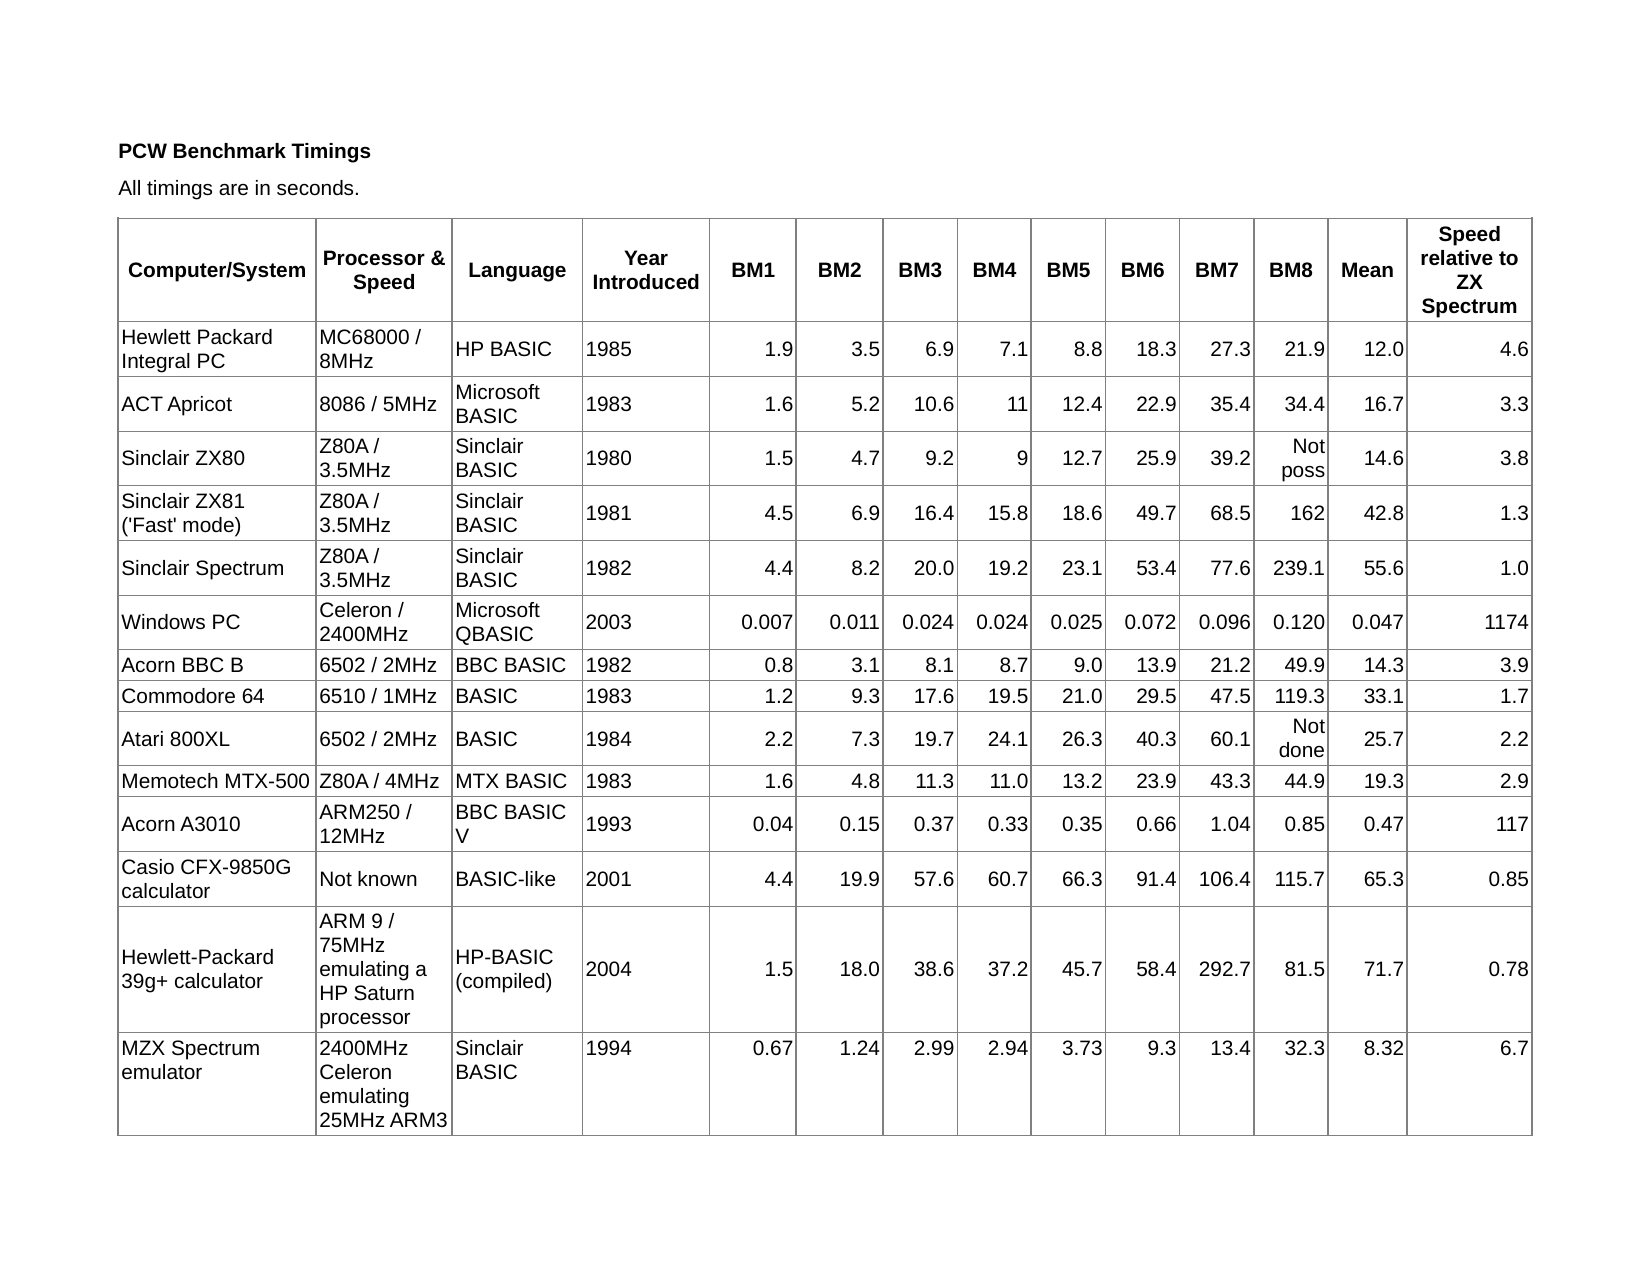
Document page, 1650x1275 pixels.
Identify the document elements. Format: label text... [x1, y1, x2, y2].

table_cell HP-BASIC (compiled) [453, 907, 582, 1032]
table_cell 22.9 [1106, 377, 1179, 431]
subtitle PCW Benchmark Timings [118, 139, 1532, 163]
table_cell 6.9 [797, 486, 882, 540]
table_header BM8 [1255, 219, 1327, 321]
table_cell 21.2 [1180, 650, 1253, 680]
table_cell 0.67 [710, 1033, 795, 1135]
table_cell Not done [1255, 712, 1327, 765]
table_cell 3.9 [1408, 650, 1531, 680]
table_cell 8086 / 5MHz [317, 377, 451, 431]
table_cell 9.3 [1106, 1033, 1179, 1135]
table_cell 12.0 [1329, 322, 1406, 376]
table_cell MC68000 / 8MHz [317, 322, 451, 376]
table_cell Sinclair Spectrum [119, 541, 315, 594]
table_cell Memotech MTX-500 [119, 766, 315, 796]
table_cell 19.7 [884, 712, 957, 765]
table_cell 6.7 [1408, 1033, 1531, 1135]
table_cell 0.096 [1180, 596, 1253, 649]
table_cell 23.9 [1106, 766, 1179, 796]
table_cell 0.072 [1106, 596, 1179, 649]
table_cell Acorn A3010 [119, 797, 315, 851]
table_cell Not known [317, 852, 451, 906]
table_cell 19.3 [1329, 766, 1406, 796]
table_cell 40.3 [1106, 712, 1179, 765]
table_cell 1980 [583, 432, 709, 485]
table_cell 18.0 [797, 907, 882, 1032]
table_cell 0.15 [797, 797, 882, 851]
table_cell Z80A / 3.5MHz [317, 486, 451, 540]
table_cell 25.7 [1329, 712, 1406, 765]
table_cell MTX BASIC [453, 766, 582, 796]
table_cell 3.1 [797, 650, 882, 680]
table_cell 43.3 [1180, 766, 1253, 796]
text All timings are in seconds. [118, 175, 1532, 199]
table_header BM5 [1032, 219, 1105, 321]
table_cell 12.7 [1032, 432, 1105, 485]
table_cell 1983 [583, 377, 709, 431]
table_cell Hewlett-Packard 39g+ calculator [119, 907, 315, 1032]
table_cell 0.78 [1408, 907, 1531, 1032]
table_cell Not poss [1255, 432, 1327, 485]
table_cell 2.2 [710, 712, 795, 765]
table_cell 4.5 [710, 486, 795, 540]
table_cell 23.1 [1032, 541, 1105, 594]
table_cell 14.3 [1329, 650, 1406, 680]
table_cell BASIC-like [453, 852, 582, 906]
table_cell 6.9 [884, 322, 957, 376]
table_cell 26.3 [1032, 712, 1105, 765]
table_cell 19.2 [958, 541, 1030, 594]
table_cell 0.85 [1255, 797, 1327, 851]
table_cell 12.4 [1032, 377, 1105, 431]
table_header Year Introduced [583, 219, 709, 321]
table_cell 0.04 [710, 797, 795, 851]
table_cell 2004 [583, 907, 709, 1032]
table_cell Atari 800XL [119, 712, 315, 765]
table_header Speed relative to ZX Spectrum [1408, 219, 1531, 321]
table_cell 71.7 [1329, 907, 1406, 1032]
table_cell 9 [958, 432, 1030, 485]
table_cell 0.025 [1032, 596, 1105, 649]
table_cell 38.6 [884, 907, 957, 1032]
table_cell BASIC [453, 712, 582, 765]
table_cell 13.4 [1180, 1033, 1253, 1135]
table_cell 27.3 [1180, 322, 1253, 376]
table_cell 1984 [583, 712, 709, 765]
table_cell 8.7 [958, 650, 1030, 680]
table_cell 49.9 [1255, 650, 1327, 680]
table_cell HP BASIC [453, 322, 582, 376]
table_cell 25.9 [1106, 432, 1179, 485]
table_header Mean [1329, 219, 1406, 321]
table_cell 20.0 [884, 541, 957, 594]
table_cell 37.2 [958, 907, 1030, 1032]
table_cell 21.9 [1255, 322, 1327, 376]
table_cell 3.3 [1408, 377, 1531, 431]
table_cell 0.8 [710, 650, 795, 680]
table_cell 58.4 [1106, 907, 1179, 1032]
table_header Processor & Speed [317, 219, 451, 321]
table_cell 5.2 [797, 377, 882, 431]
table_cell 11.3 [884, 766, 957, 796]
table_cell 2.99 [884, 1033, 957, 1135]
table_cell 0.120 [1255, 596, 1327, 649]
table_cell 42.8 [1329, 486, 1406, 540]
table_cell BASIC [453, 681, 582, 711]
table_cell Z80A / 3.5MHz [317, 541, 451, 594]
table_cell 77.6 [1180, 541, 1253, 594]
table_cell 44.9 [1255, 766, 1327, 796]
table_cell 1982 [583, 650, 709, 680]
table_cell 15.8 [958, 486, 1030, 540]
table_cell 29.5 [1106, 681, 1179, 711]
table_cell 2.2 [1408, 712, 1531, 765]
table_cell 0.66 [1106, 797, 1179, 851]
table_cell 65.3 [1329, 852, 1406, 906]
table_cell 9.0 [1032, 650, 1105, 680]
table_cell Celeron / 2400MHz [317, 596, 451, 649]
table_cell 8.8 [1032, 322, 1105, 376]
table_cell Windows PC [119, 596, 315, 649]
table_cell 45.7 [1032, 907, 1105, 1032]
table_cell MZX Spectrum emulator [119, 1033, 315, 1135]
table_cell 49.7 [1106, 486, 1179, 540]
table_cell 6510 / 1MHz [317, 681, 451, 711]
table_cell 60.1 [1180, 712, 1253, 765]
table_cell 16.4 [884, 486, 957, 540]
table_cell 0.47 [1329, 797, 1406, 851]
table_cell 239.1 [1255, 541, 1327, 594]
table_cell 4.8 [797, 766, 882, 796]
table_cell 1.5 [710, 907, 795, 1032]
table_cell 0.024 [958, 596, 1030, 649]
table_cell 81.5 [1255, 907, 1327, 1032]
table_cell Microsoft QBASIC [453, 596, 582, 649]
table_cell 16.7 [1329, 377, 1406, 431]
table_cell 4.4 [710, 541, 795, 594]
table_cell 9.3 [797, 681, 882, 711]
table_cell 1982 [583, 541, 709, 594]
table_cell 3.8 [1408, 432, 1531, 485]
table_cell 2400MHz Celeron emulating 25MHz ARM3 [317, 1033, 451, 1135]
table_cell ACT Apricot [119, 377, 315, 431]
table_cell 162 [1255, 486, 1327, 540]
table_cell 0.33 [958, 797, 1030, 851]
table_cell 13.9 [1106, 650, 1179, 680]
table_cell 55.6 [1329, 541, 1406, 594]
table_cell 21.0 [1032, 681, 1105, 711]
table_cell 106.4 [1180, 852, 1253, 906]
table_cell 4.4 [710, 852, 795, 906]
table_header BM3 [884, 219, 957, 321]
table_cell 1983 [583, 766, 709, 796]
table_cell 0.85 [1408, 852, 1531, 906]
table_cell 4.6 [1408, 322, 1531, 376]
table_cell 1983 [583, 681, 709, 711]
table_cell 47.5 [1180, 681, 1253, 711]
table_cell 117 [1408, 797, 1531, 851]
table_header BM2 [797, 219, 882, 321]
table_header Computer/System [119, 219, 315, 321]
table_cell 2001 [583, 852, 709, 906]
table_cell 32.3 [1255, 1033, 1327, 1135]
table_cell 1.5 [710, 432, 795, 485]
table_cell 34.4 [1255, 377, 1327, 431]
table_cell 1.6 [710, 377, 795, 431]
table_cell 0.024 [884, 596, 957, 649]
table_cell Z80A / 4MHz [317, 766, 451, 796]
table_cell 9.2 [884, 432, 957, 485]
table_cell 119.3 [1255, 681, 1327, 711]
table_cell 6502 / 2MHz [317, 712, 451, 765]
table_cell 7.1 [958, 322, 1030, 376]
table_cell Sinclair BASIC [453, 486, 582, 540]
table_cell ARM250 / 12MHz [317, 797, 451, 851]
table_cell 57.6 [884, 852, 957, 906]
table_cell 19.9 [797, 852, 882, 906]
table_cell 11 [958, 377, 1030, 431]
table_cell 10.6 [884, 377, 957, 431]
table_cell 292.7 [1180, 907, 1253, 1032]
table_cell 60.7 [958, 852, 1030, 906]
table_cell 0.37 [884, 797, 957, 851]
table_cell 18.6 [1032, 486, 1105, 540]
table_cell 24.1 [958, 712, 1030, 765]
table_cell 0.011 [797, 596, 882, 649]
table_cell Sinclair BASIC [453, 541, 582, 594]
table_cell 13.2 [1032, 766, 1105, 796]
table_cell 0.007 [710, 596, 795, 649]
table_cell 8.2 [797, 541, 882, 594]
table_cell Sinclair ZX81 ('Fast' mode) [119, 486, 315, 540]
table_cell 1981 [583, 486, 709, 540]
table_cell 35.4 [1180, 377, 1253, 431]
table_cell 7.3 [797, 712, 882, 765]
table_cell 18.3 [1106, 322, 1179, 376]
table_cell 19.5 [958, 681, 1030, 711]
table_cell Commodore 64 [119, 681, 315, 711]
table_cell Acorn BBC B [119, 650, 315, 680]
table_cell 68.5 [1180, 486, 1253, 540]
table_cell 3.5 [797, 322, 882, 376]
table_cell 2.9 [1408, 766, 1531, 796]
table_cell 0.35 [1032, 797, 1105, 851]
table_cell 14.6 [1329, 432, 1406, 485]
table_cell 53.4 [1106, 541, 1179, 594]
table_cell 1.2 [710, 681, 795, 711]
table_cell Sinclair BASIC [453, 1033, 582, 1135]
table_cell 1.3 [1408, 486, 1531, 540]
table_cell 1.7 [1408, 681, 1531, 711]
table_cell 1993 [583, 797, 709, 851]
table_cell 91.4 [1106, 852, 1179, 906]
table_cell ARM 9 / 75MHz emulating a HP Saturn processor [317, 907, 451, 1032]
table_cell 2.94 [958, 1033, 1030, 1135]
table_cell Sinclair ZX80 [119, 432, 315, 485]
table_cell Hewlett Packard Integral PC [119, 322, 315, 376]
table_cell 1994 [583, 1033, 709, 1135]
table_cell BBC BASIC [453, 650, 582, 680]
table_cell 39.2 [1180, 432, 1253, 485]
table_cell 1174 [1408, 596, 1531, 649]
table_cell 8.32 [1329, 1033, 1406, 1135]
table_cell 8.1 [884, 650, 957, 680]
table_header BM1 [710, 219, 795, 321]
table_cell 4.7 [797, 432, 882, 485]
table_cell 17.6 [884, 681, 957, 711]
table_cell 3.73 [1032, 1033, 1105, 1135]
table_cell 2003 [583, 596, 709, 649]
table_cell 1985 [583, 322, 709, 376]
table_cell 6502 / 2MHz [317, 650, 451, 680]
table_cell 115.7 [1255, 852, 1327, 906]
table_cell BBC BASIC V [453, 797, 582, 851]
table_cell 1.24 [797, 1033, 882, 1135]
table_header BM7 [1180, 219, 1253, 321]
table_cell 1.9 [710, 322, 795, 376]
table_cell 33.1 [1329, 681, 1406, 711]
table_cell 0.047 [1329, 596, 1406, 649]
table_header BM6 [1106, 219, 1179, 321]
table_header Language [453, 219, 582, 321]
table_header BM4 [958, 219, 1030, 321]
table_cell 1.04 [1180, 797, 1253, 851]
table_cell 66.3 [1032, 852, 1105, 906]
table_cell Casio CFX-9850G calculator [119, 852, 315, 906]
table_cell Sinclair BASIC [453, 432, 582, 485]
table_cell 11.0 [958, 766, 1030, 796]
table_cell 1.0 [1408, 541, 1531, 594]
table_cell 1.6 [710, 766, 795, 796]
table_cell Microsoft BASIC [453, 377, 582, 431]
table_cell Z80A / 3.5MHz [317, 432, 451, 485]
